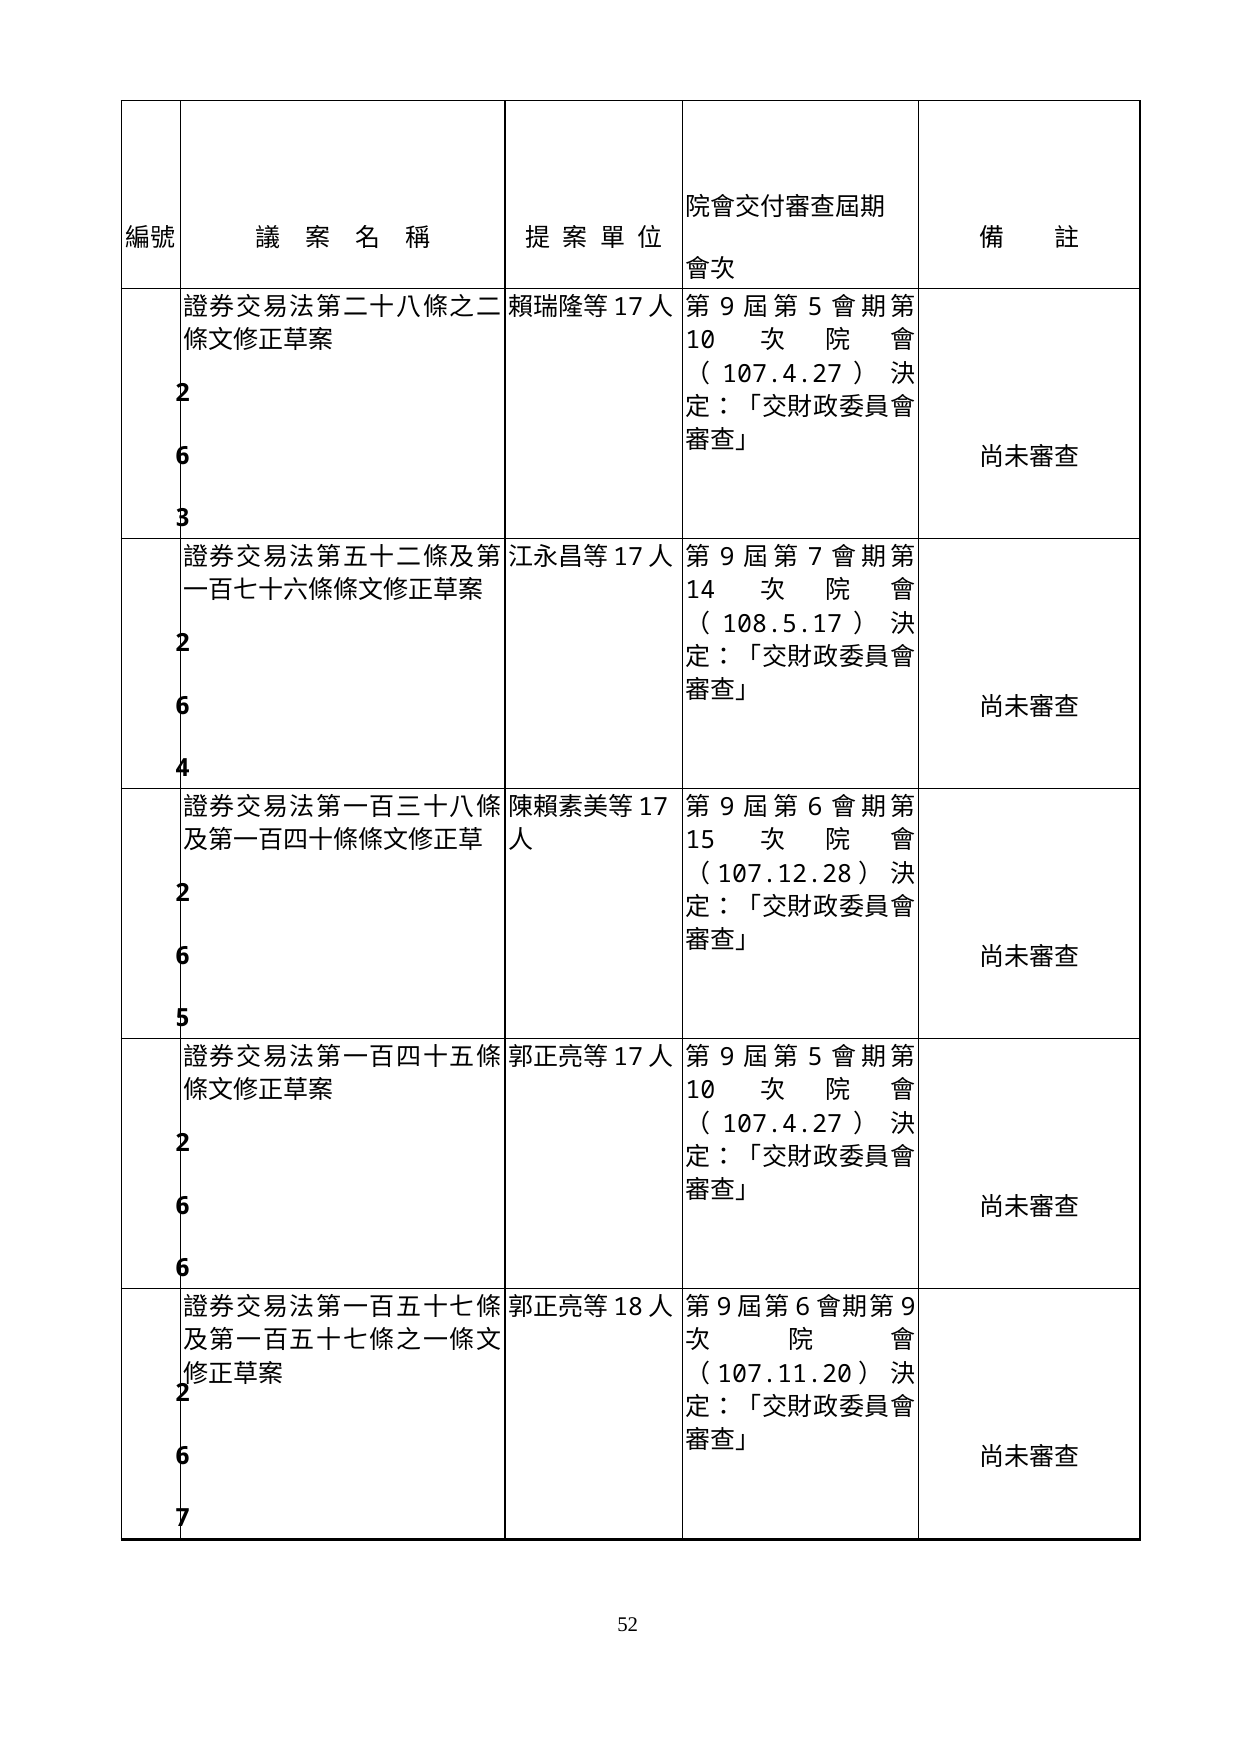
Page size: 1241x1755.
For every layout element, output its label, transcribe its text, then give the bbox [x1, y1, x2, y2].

table_cell 證券交易法第五十二條及第一百七十六條條文修正草案 [181, 539, 504, 788]
table_cell 證券交易法第一百三十八條及第一百四十條條文修正草 [181, 789, 504, 1038]
table_cell 尚未審查 [919, 1289, 1139, 1538]
table_cell 第9屆第7會期第14次院會（108.5.17）決定：「交財政委員會審查」 [683, 539, 918, 788]
table_cell 第9屆第5會期第10次院會（107.4.27）決定：「交財政委員會審查」 [683, 1039, 918, 1288]
table_cell 陳賴素美等17人 [506, 789, 682, 1038]
table_cell 第9屆第6會期第9次院會（107.11.20）決定：「交財政委員會審查」 [683, 1289, 918, 1538]
table_header 備 註 [919, 101, 1139, 288]
table_header 院會交付審查屆期 會次 [683, 101, 918, 288]
table_header 編號 [122, 101, 180, 288]
table_cell 第9屆第5會期第10次院會（107.4.27）決定：「交財政委員會審查」 [683, 289, 918, 538]
table_cell 尚未審查 [919, 539, 1139, 788]
table_cell 第9屆第6會期第15次院會（107.12.28）決定：「交財政委員會審查」 [683, 789, 918, 1038]
table_cell [122, 289, 180, 538]
table_cell 證券交易法第一百四十五條條文修正草案 [181, 1039, 504, 1288]
table_cell 郭正亮等18人 [506, 1289, 682, 1538]
table_cell [122, 789, 180, 1038]
table_cell [122, 1039, 180, 1288]
table_cell 尚未審查 [919, 289, 1139, 538]
table_cell 尚未審查 [919, 1039, 1139, 1288]
table_cell 賴瑞隆等17人 [506, 289, 682, 538]
table_cell [122, 1289, 180, 1538]
table_cell 尚未審查 [919, 789, 1139, 1038]
table_cell 證券交易法第一百五十七條及第一百五十七條之一條文修正草案 [181, 1289, 504, 1538]
table_header 議 案 名 稱 [181, 101, 504, 288]
table_cell 江永昌等17人 [506, 539, 682, 788]
table_header 提 案 單 位 [506, 101, 682, 288]
table_cell [122, 539, 180, 788]
table_cell 證券交易法第二十八條之二條文修正草案 [181, 289, 504, 538]
table_cell 郭正亮等17人 [506, 1039, 682, 1288]
